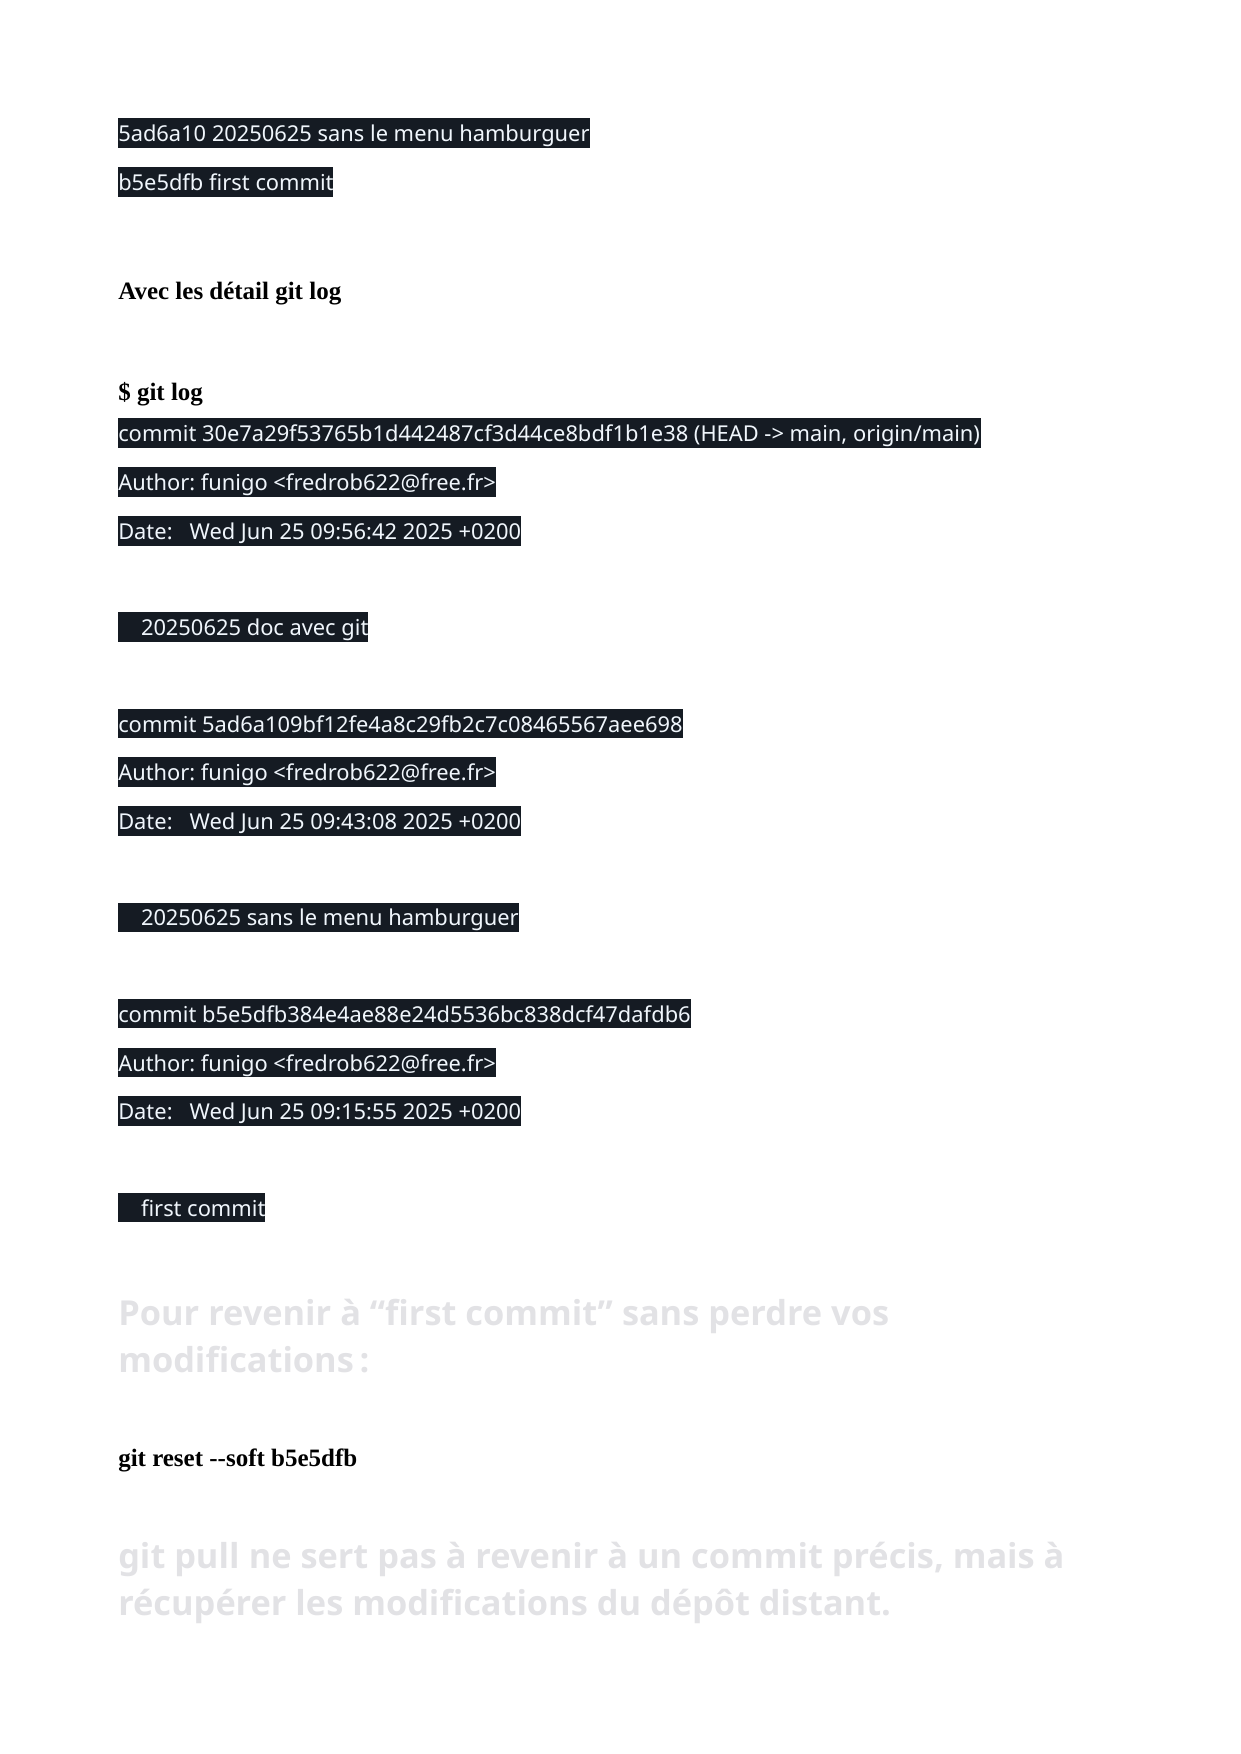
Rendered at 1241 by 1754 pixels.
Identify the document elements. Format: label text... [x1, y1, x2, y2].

text 20250625 doc avec git [118, 612, 1122, 642]
text commit 5ad6a109bf12fe4a8c29fb2c7c08465567aee698 [118, 708, 1122, 738]
text 5ad6a10 20250625 sans le menu hamburguer [118, 118, 1122, 148]
subtitle $ git log [118, 377, 1122, 406]
text b5e5dfb first commit [118, 167, 1122, 197]
text 20250625 sans le menu hamburguer [118, 902, 1122, 932]
subtitle git reset --soft b5e5dfb [118, 1443, 1122, 1472]
text Date: Wed Jun 25 09:43:08 2025 +0200 [118, 806, 1122, 836]
text first commit [118, 1193, 1122, 1222]
subtitle git pull ne sert pas à revenir à un commit précis, mais à récupérer les modifications du dépôt distant. [118, 1532, 1122, 1625]
subtitle Pour revenir à “first commit” sans perdre vos modifications : [118, 1289, 1122, 1383]
text commit 30e7a29f53765b1d442487cf3d44ce8bdf1b1e38 (HEAD -> main, origin/main) [118, 418, 1122, 448]
text commit b5e5dfb384e4ae88e24d5536bc838dcf47dafdb6 [118, 999, 1122, 1028]
text Date: Wed Jun 25 09:56:42 2025 +0200 [118, 516, 1122, 546]
text Date: Wed Jun 25 09:15:55 2025 +0200 [118, 1096, 1122, 1126]
text Author: funigo <fredrob622@free.fr> [118, 757, 1122, 787]
text Author: funigo <fredrob622@free.fr> [118, 1047, 1122, 1077]
text Author: funigo <fredrob622@free.fr> [118, 467, 1122, 497]
subtitle Avec les détail git log [118, 276, 1122, 304]
